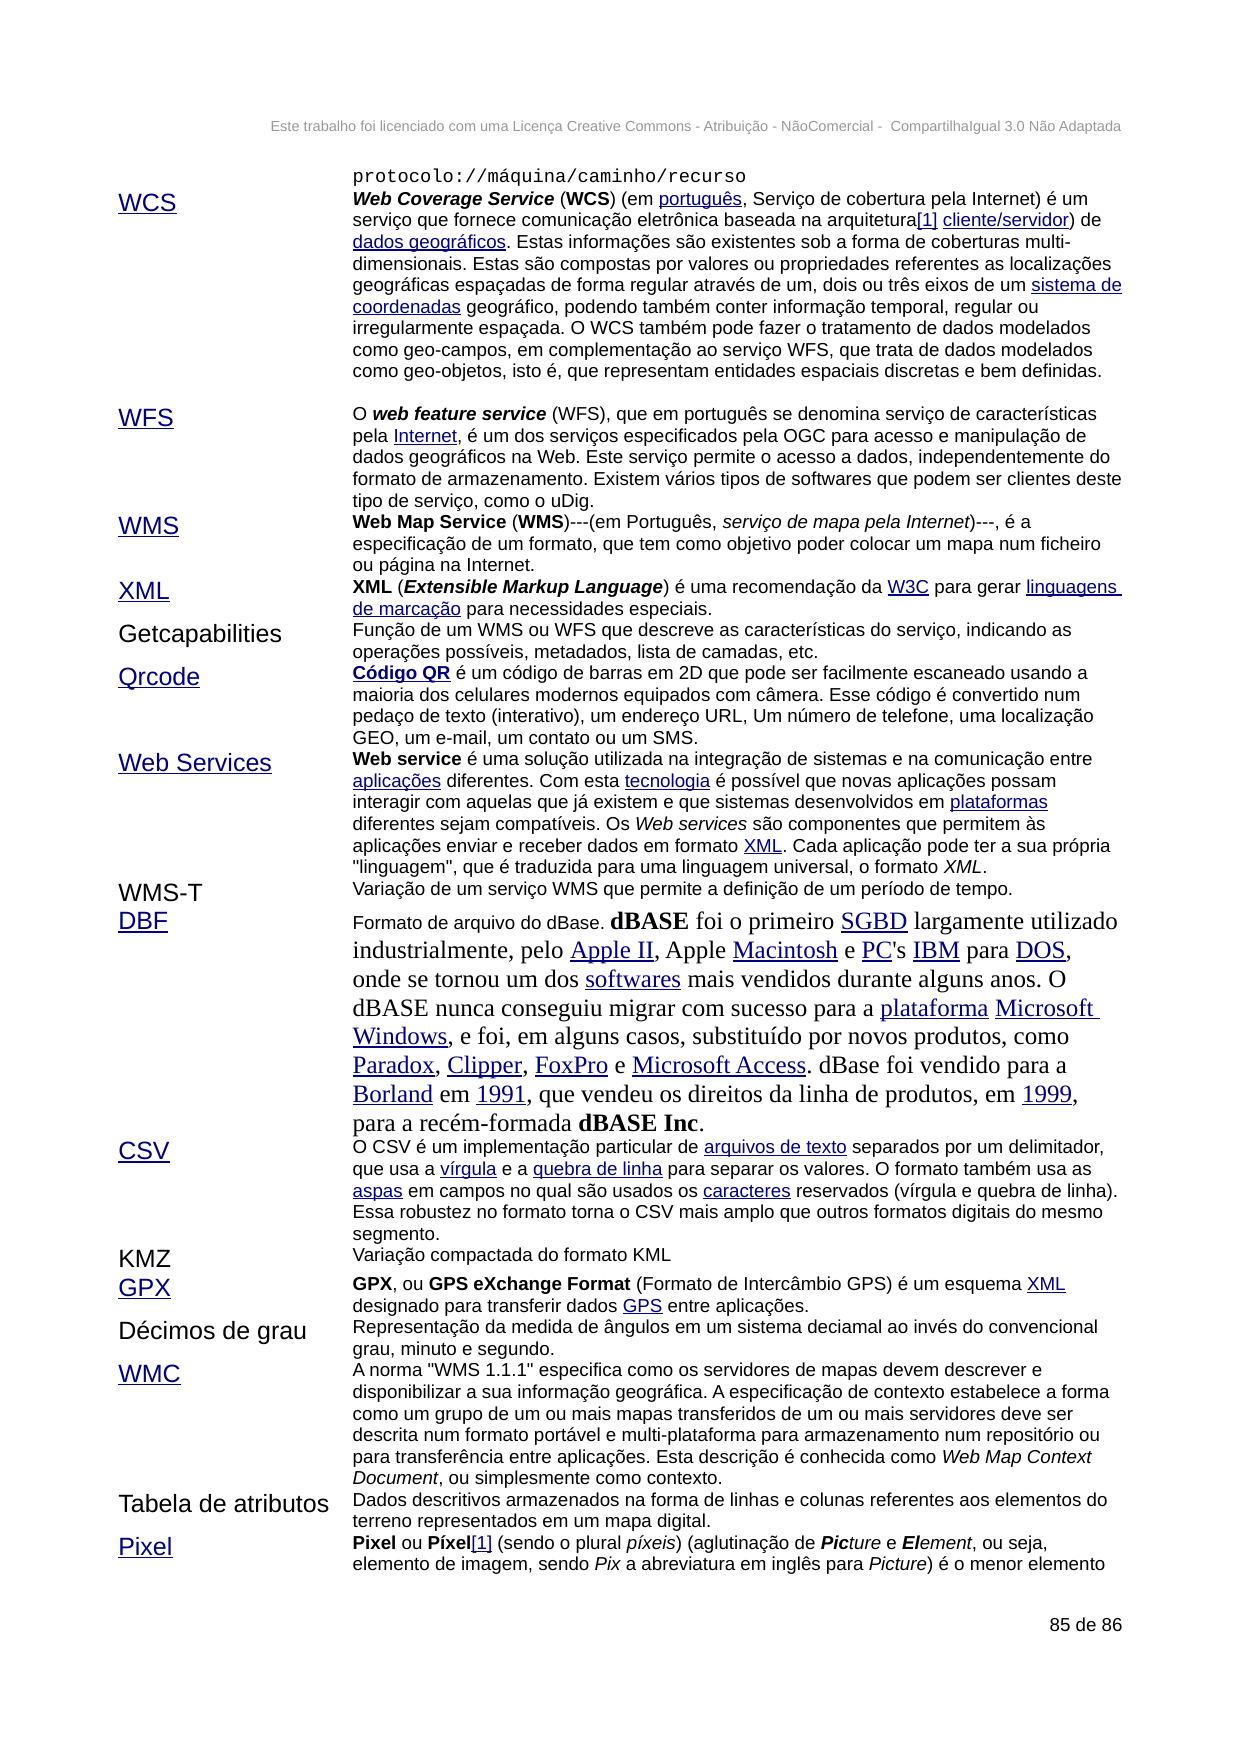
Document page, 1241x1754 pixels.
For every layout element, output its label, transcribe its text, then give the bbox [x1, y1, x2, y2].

table_cell Função de um WMS ou WFS que descreve as características do serviço, indicando as operações possíveis, metadados, lista de camadas, etc. [353, 619, 1123, 662]
table_cell [118, 164, 352, 188]
table_cell Pixel ou Píxel[1] (sendo o plural píxeis) (aglutinação de Picture e Element, ou seja, elemento de imagem, sendo Pix a abreviatura em inglês para Picture) é o menor elemento [353, 1532, 1123, 1575]
table_cell Representação da medida de ângulos em um sistema deciamal ao invés do convencional grau, minuto e segundo. [353, 1316, 1123, 1359]
table_cell Web service é uma solução utilizada na integração de sistemas e na comunicação entre aplicações diferentes. Com esta tecnologia é possível que novas aplicações possam interagir com aquelas que já existem e que sistemas desenvolvidos em plataformas diferentes sejam compatíveis. Os Web services são componentes que permitem às aplicações enviar e receber dados em formato XML. Cada aplicação pode ter a sua própria "linguagem", que é traduzida para uma linguagem universal, o formato XML. [353, 748, 1123, 878]
table_cell Variação de um serviço WMS que permite a definição de um período de tempo. [353, 878, 1123, 906]
table_cell O web feature service (WFS), que em português se denomina serviço de características pela Internet, é um dos serviços especificados pela OGC para acesso e manipulação de dados geográficos na Web. Este serviço permite o acesso a dados, independentemente do formato de armazenamento. Existem vários tipos de softwares que podem ser clientes deste tipo de serviço, como o uDig. [353, 403, 1123, 511]
table_cell Tabela de atributos [118, 1489, 352, 1532]
table_cell Pixel [118, 1532, 352, 1575]
table_cell GPX, ou GPS eXchange Format (Formato de Intercâmbio GPS) é um esquema XML designado para transferir dados GPS entre aplicações. [353, 1273, 1123, 1316]
table_cell Qrcode [118, 662, 352, 748]
table_cell CSV [118, 1136, 352, 1244]
table_cell KMZ [118, 1244, 352, 1273]
table_cell GPX [118, 1273, 352, 1316]
table_cell WMC [118, 1359, 352, 1488]
table_cell Getcapabilities [118, 619, 352, 662]
table_cell XML (Extensible Markup Language) é uma recomendação da W3C para gerar linguagens de marcação para necessidades especiais. [353, 576, 1123, 619]
table_cell protocolo://máquina/caminho/recurso [353, 164, 1123, 188]
table_cell WMS-T [118, 878, 352, 906]
table_cell DBF [118, 906, 352, 1136]
table_cell Décimos de grau [118, 1316, 352, 1359]
table_cell Web Coverage Service (WCS) (em português, Serviço de cobertura pela Internet) é um serviço que fornece comunicação eletrônica baseada na arquitetura[1] cliente/servidor) de dados geográficos. Estas informações são existentes sob a forma de coberturas multi-dimensionais. Estas são compostas por valores ou propriedades referentes as localizações geográficas espaçadas de forma regular através de um, dois ou três eixos de um sistema de coordenadas geográfico, podendo também conter informação temporal, regular ou irregularmente espaçada. O WCS também pode fazer o tratamento de dados modelados como geo-campos, em complementação ao serviço WFS, que trata de dados modelados como geo-objetos, isto é, que representam entidades espaciais discretas e bem definidas. [353, 188, 1123, 403]
table_cell Variação compactada do formato KML [353, 1244, 1123, 1273]
table_cell Código QR é um código de barras em 2D que pode ser facilmente escaneado usando a maioria dos celulares modernos equipados com câmera. Esse código é convertido num pedaço de texto (interativo), um endereço URL, Um número de telefone, uma localização GEO, um e-mail, um contato ou um SMS. [353, 662, 1123, 748]
table_cell Web Map Service (WMS)---(em Português, serviço de mapa pela Internet)---, é a especificação de um formato, que tem como objetivo poder colocar um mapa num ficheiro ou página na Internet. [353, 511, 1123, 576]
table_cell XML [118, 576, 352, 619]
table_cell WFS [118, 403, 352, 511]
table_cell Dados descritivos armazenados na forma de linhas e colunas referentes aos elementos do terreno representados em um mapa digital. [353, 1489, 1123, 1532]
table_cell WMS [118, 511, 352, 576]
table_cell O CSV é um implementação particular de arquivos de texto separados por um delimitador, que usa a vírgula e a quebra de linha para separar os valores. O formato também usa as aspas em campos no qual são usados os caracteres reservados (vírgula e quebra de linha). Essa robustez no formato torna o CSV mais amplo que outros formatos digitais do mesmo segmento. [353, 1136, 1123, 1244]
table_cell A norma "WMS 1.1.1" especifica como os servidores de mapas devem descrever e disponibilizar a sua informação geográfica. A especificação de contexto estabelece a forma como um grupo de um ou mais mapas transferidos de um ou mais servidores deve ser descrita num formato portável e multi-plataforma para armazenamento num repositório ou para transferência entre aplicações. Esta descrição é conhecida como Web Map Context Document, ou simplesmente como contexto. [353, 1359, 1123, 1488]
table_cell WCS [118, 188, 352, 403]
table_cell Formato de arquivo do dBase. dBASE foi o primeiro SGBD largamente utilizado industrialmente, pelo Apple II, Apple Macintosh e PC's IBM para DOS, onde se tornou um dos softwares mais vendidos durante alguns anos. O dBASE nunca conseguiu migrar com sucesso para a plataforma Microsoft Windows, e foi, em alguns casos, substituído por novos produtos, como Paradox, Clipper, FoxPro e Microsoft Access. dBase foi vendido para a Borland em 1991, que vendeu os direitos da linha de produtos, em 1999, para a recém-formada dBASE Inc. [353, 906, 1123, 1136]
table_cell Web Services [118, 748, 352, 878]
